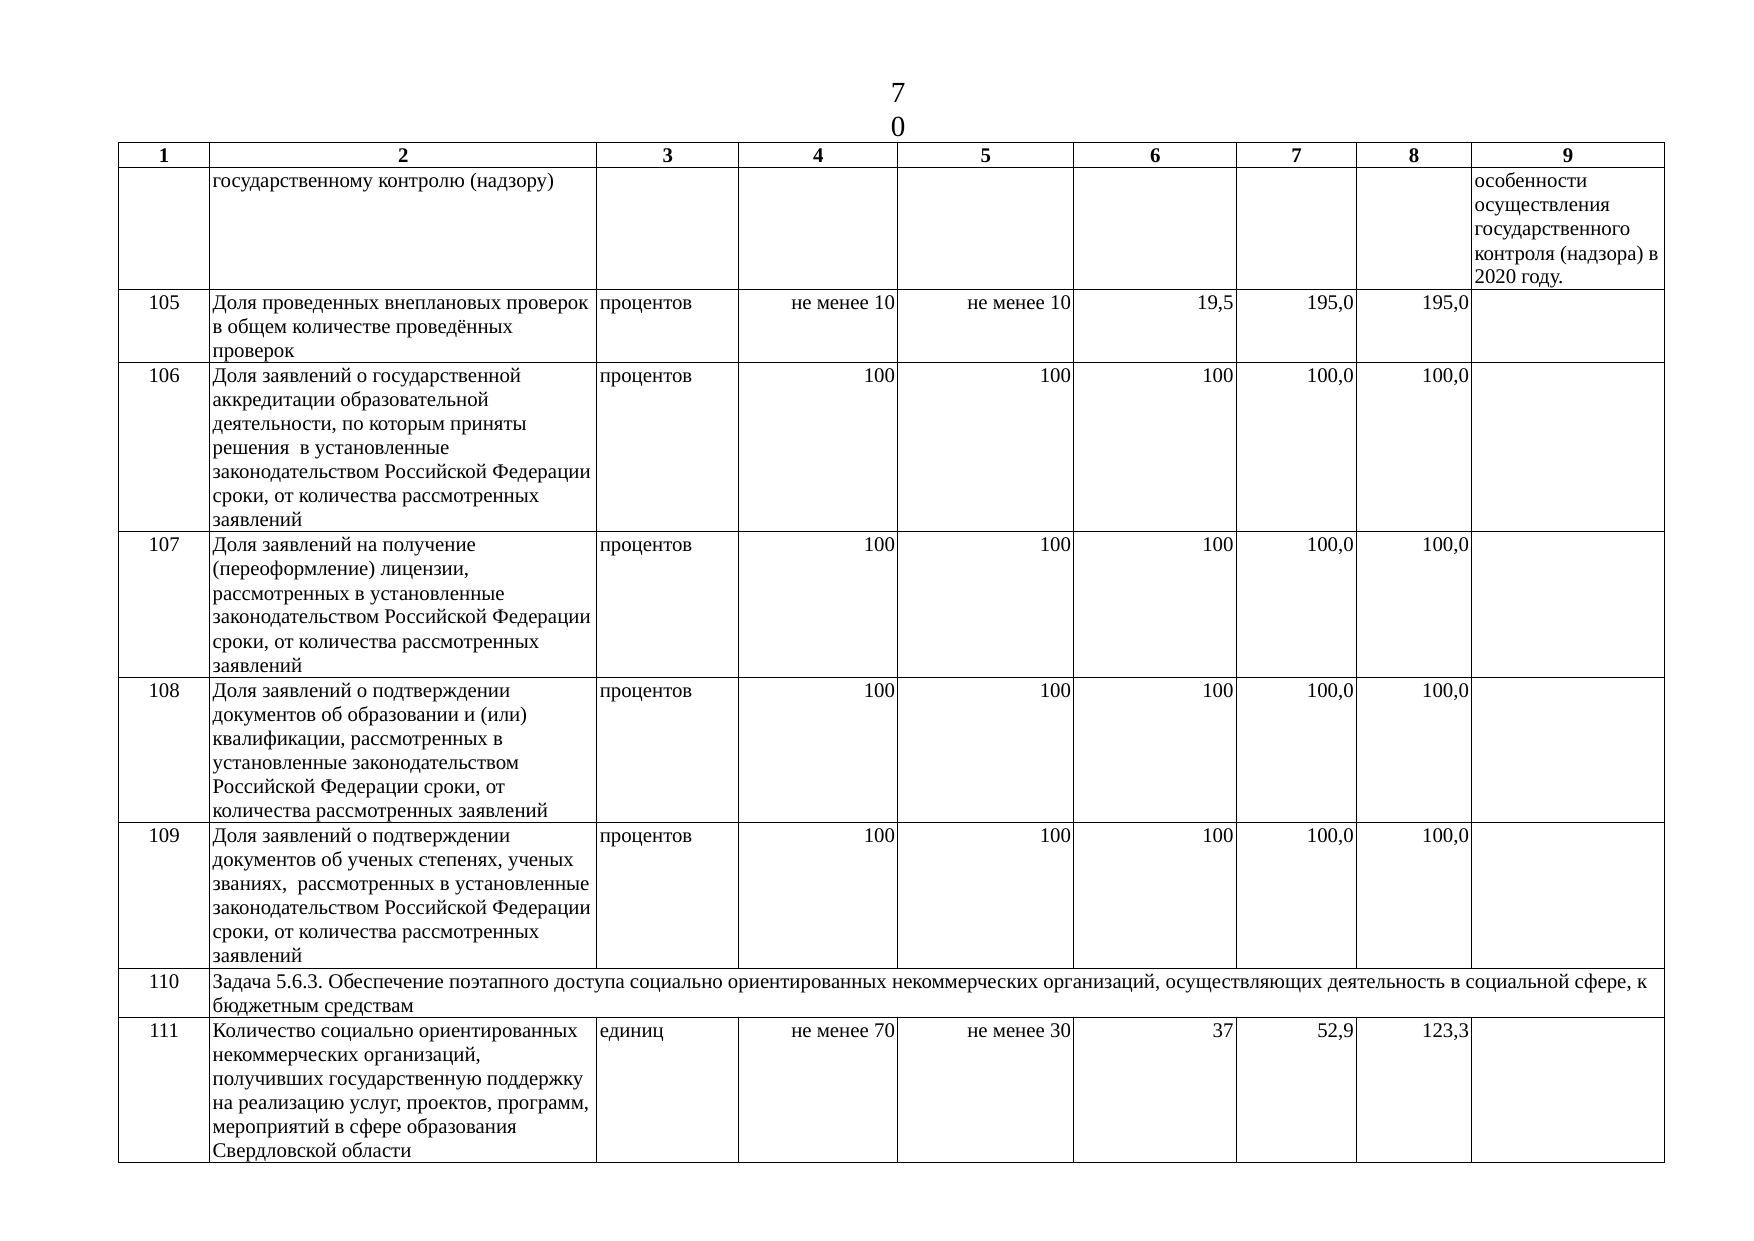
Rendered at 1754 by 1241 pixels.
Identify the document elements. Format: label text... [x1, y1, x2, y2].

table_cell [119, 168, 209, 288]
table_header 5 [898, 143, 1073, 167]
table_cell Доля заявлений о подтверждении документов об образовании и (или) квалификации, рассмотренных в установленные законодательством Российской Федерации сроки, от количества рассмотренных заявлений [210, 678, 596, 822]
table_cell [1472, 823, 1664, 967]
table_cell [597, 168, 738, 288]
table_cell [1472, 532, 1664, 677]
table_cell 108 [119, 678, 209, 822]
table_cell не менее 10 [739, 290, 897, 362]
table_header 1 [119, 143, 209, 167]
table_cell процентов [597, 532, 738, 677]
table_cell [1472, 678, 1664, 822]
table_cell [1472, 290, 1664, 362]
table_header 8 [1357, 143, 1471, 167]
table_cell 100 [898, 532, 1073, 677]
table_header 9 [1472, 143, 1664, 167]
table_header 7 [1237, 143, 1356, 167]
table_cell особенности осуществления государственного контроля (надзора) в 2020 году. [1472, 168, 1664, 288]
table_cell процентов [597, 290, 738, 362]
table_cell [1472, 363, 1664, 531]
table_cell процентов [597, 678, 738, 822]
table_cell 100 [1074, 678, 1236, 822]
table_cell 100 [898, 678, 1073, 822]
table_cell 105 [119, 290, 209, 362]
table_cell 52,9 [1237, 1018, 1356, 1162]
table_cell 123,3 [1357, 1018, 1471, 1162]
table_header 3 [597, 143, 738, 167]
table_cell 109 [119, 823, 209, 967]
table_cell 100,0 [1357, 363, 1471, 531]
table_cell 106 [119, 363, 209, 531]
table_cell 19,5 [1074, 290, 1236, 362]
table_cell государственному контролю (надзору) [210, 168, 596, 288]
table_header 6 [1074, 143, 1236, 167]
table_cell 37 [1074, 1018, 1236, 1162]
table_cell [1357, 168, 1471, 288]
table_cell 195,0 [1237, 290, 1356, 362]
table_cell 100 [898, 363, 1073, 531]
table_cell 111 [119, 1018, 209, 1162]
table_cell Доля заявлений на получение (переоформление) лицензии, рассмотренных в установленные законодательством Российской Федерации сроки, от количества рассмотренных заявлений [210, 532, 596, 677]
table_cell не менее 10 [898, 290, 1073, 362]
table_cell не менее 70 [739, 1018, 897, 1162]
table_cell 100 [739, 678, 897, 822]
table_cell 107 [119, 532, 209, 677]
table_cell [1472, 1018, 1664, 1162]
table_cell 110 [119, 969, 209, 1017]
table_cell [898, 168, 1073, 288]
table_cell 100,0 [1357, 532, 1471, 677]
table_cell 195,0 [1357, 290, 1471, 362]
table_cell 100,0 [1357, 823, 1471, 967]
table_cell [1074, 168, 1236, 288]
table_cell [739, 168, 897, 288]
table_cell 100 [1074, 532, 1236, 677]
table_cell единиц [597, 1018, 738, 1162]
table_cell 100,0 [1357, 678, 1471, 822]
table_cell процентов [597, 363, 738, 531]
table_header 4 [739, 143, 897, 167]
table_cell 100,0 [1237, 823, 1356, 967]
table_cell 100 [739, 823, 897, 967]
table_header 2 [210, 143, 596, 167]
table_cell не менее 30 [898, 1018, 1073, 1162]
table_cell 100 [1074, 823, 1236, 967]
table_cell Доля проведенных внеплановых проверок в общем количестве проведённых проверок [210, 290, 596, 362]
table_cell Доля заявлений о государственной аккредитации образовательной деятельности, по которым приняты решения в установленные законодательством Российской Федерации сроки, от количества рассмотренных заявлений [210, 363, 596, 531]
table_cell 100 [739, 532, 897, 677]
table_cell 100 [1074, 363, 1236, 531]
table_cell 100 [739, 363, 897, 531]
table_cell 100,0 [1237, 678, 1356, 822]
table_cell Доля заявлений о подтверждении документов об ученых степенях, ученых званиях, рассмотренных в установленные законодательством Российской Федерации сроки, от количества рассмотренных заявлений [210, 823, 596, 967]
table_cell [1237, 168, 1356, 288]
table_cell 100,0 [1237, 363, 1356, 531]
table_cell 100 [898, 823, 1073, 967]
table_cell процентов [597, 823, 738, 967]
table_cell 100,0 [1237, 532, 1356, 677]
table_cell Задача 5.6.3. Обеспечение поэтапного доступа социально ориентированных некоммерческих организаций, осуществляющих деятельность в социальной сфере, к бюджетным средствам [210, 969, 1664, 1017]
table_cell Количество социально ориентированных некоммерческих организаций, получивших государственную поддержку на реализацию услуг, проектов, программ, мероприятий в сфере образования Свердловской области [210, 1018, 596, 1162]
